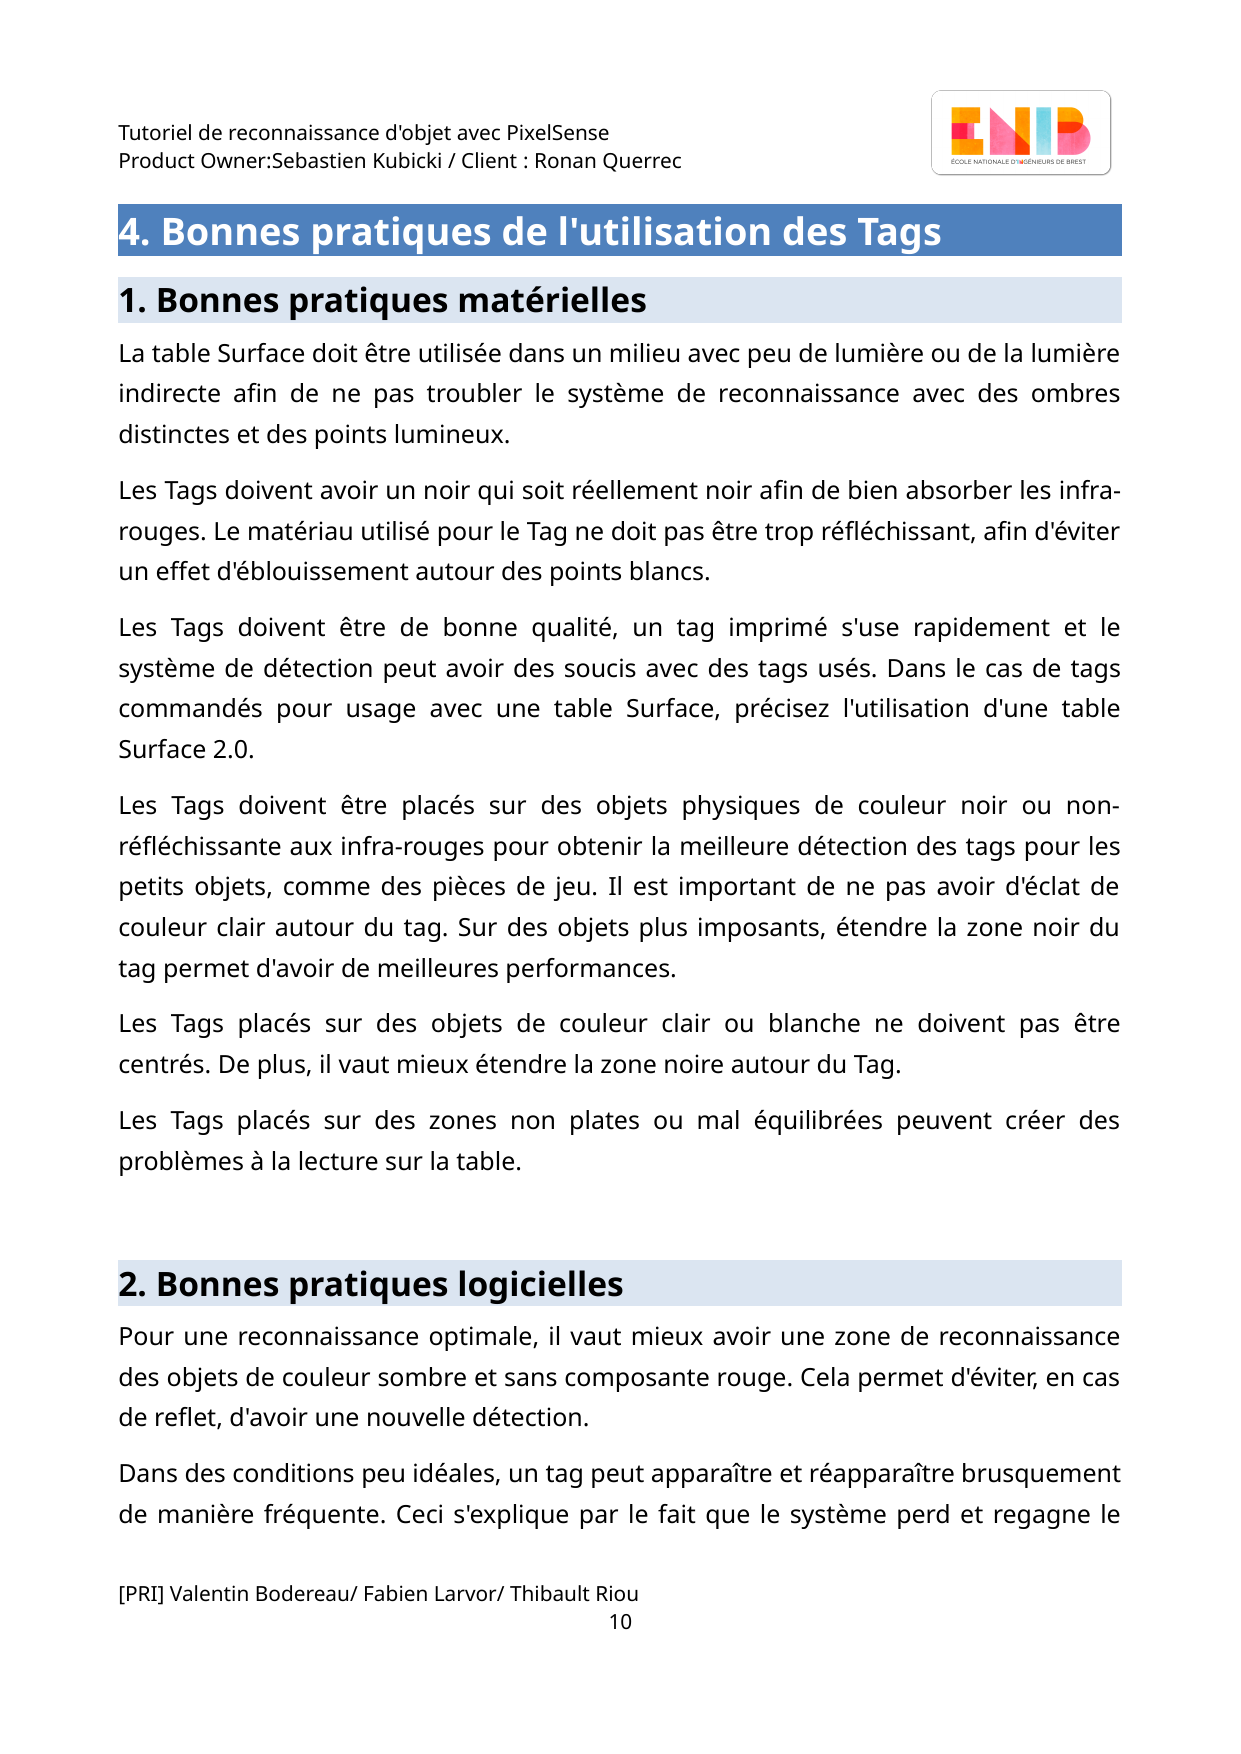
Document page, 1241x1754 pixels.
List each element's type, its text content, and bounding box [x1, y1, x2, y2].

text Pour une reconnaissance optimale, il vaut mieux avoir une zone de reconnaissance des objets de couleur sombre et sans composante rouge. Cela permet d'éviter, en cas de reflet, d'avoir une nouvelle détection. [118, 1318, 1122, 1434]
subtitle 2. Bonnes pratiques logicielles [118, 1260, 1122, 1306]
picture [930, 90, 1113, 177]
text Dans des conditions peu idéales, un tag peut apparaître et réapparaître brusquement de manière fréquente. Ceci s'explique par le fait que le système perd et regagne le [118, 1456, 1122, 1530]
text Les Tags doivent être de bonne qualité, un tag imprimé s'use rapidement et le système de détection peut avoir des soucis avec des tags usés. Dans le cas de tags commandés pour usage avec une table Surface, précisez l'utilisation d'une table Surface 2.0. [118, 609, 1122, 766]
text Les Tags doivent être placés sur des objets physiques de couleur noir ou non-réfléchissante aux infra-rouges pour obtenir la meilleure détection des tags pour les petits objets, comme des pièces de jeu. Il est important de ne pas avoir d'éclat de couleur clair autour du tag. Sur des objets plus imposants, étendre la zone noir du tag permet d'avoir de meilleures performances. [118, 787, 1122, 985]
text Les Tags placés sur des zones non plates ou mal équilibrées peuvent créer des problèmes à la lecture sur la table. [118, 1102, 1122, 1177]
text Les Tags doivent avoir un noir qui soit réellement noir afin de bien absorber les infra-rouges. Le matériau utilisé pour le Tag ne doit pas être trop réfléchissant, afin d'éviter un effet d'éblouissement autour des points blancs. [118, 472, 1122, 588]
text Les Tags placés sur des objets de couleur clair ou blanche ne doivent pas être centrés. De plus, il vaut mieux étendre la zone noire autour du Tag. [118, 1006, 1122, 1081]
subtitle 1. Bonnes pratiques matérielles [118, 277, 1122, 323]
subtitle 4. Bonnes pratiques de l'utilisation des Tags [118, 204, 1122, 256]
text La table Surface doit être utilisée dans un milieu avec peu de lumière ou de la lumière indirecte afin de ne pas troubler le système de reconnaissance avec des ombres distinctes et des points lumineux. [118, 335, 1122, 451]
